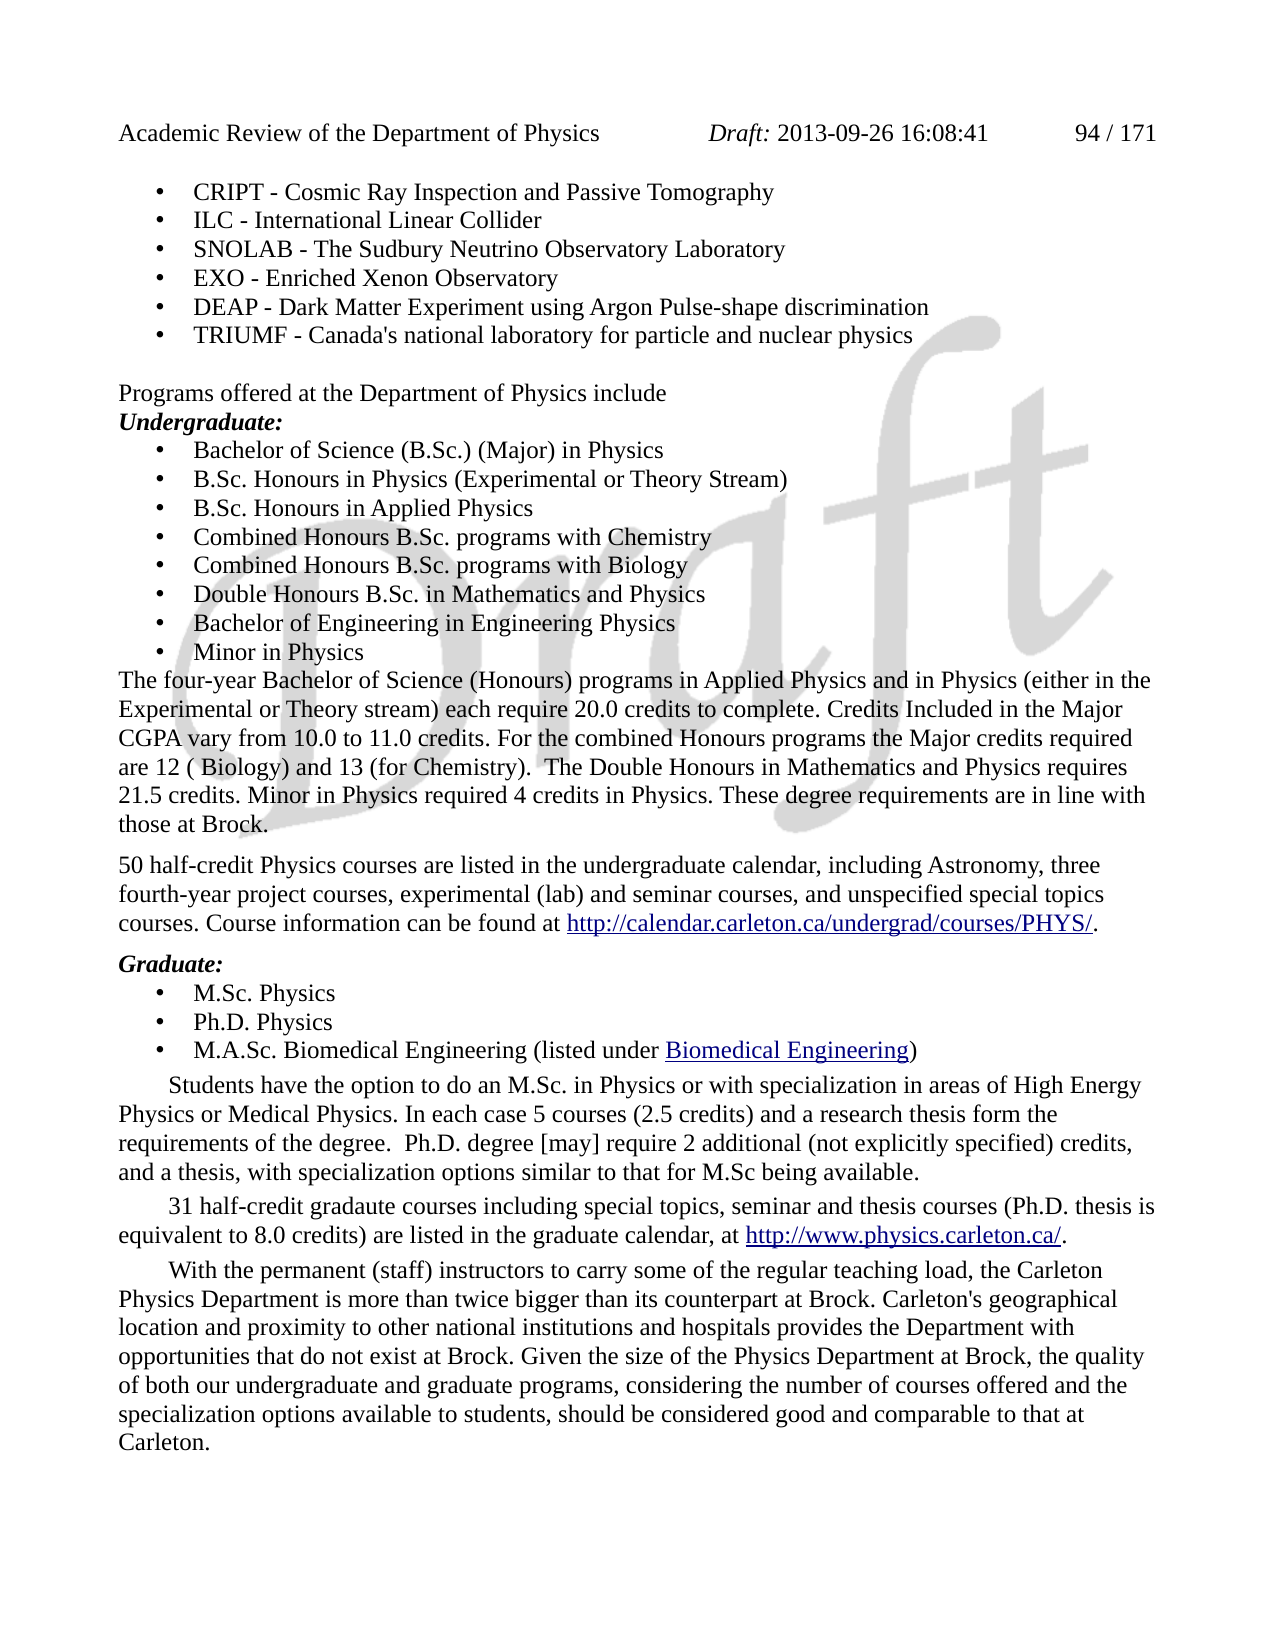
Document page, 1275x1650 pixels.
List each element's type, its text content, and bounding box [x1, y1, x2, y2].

list DEAP - Dark Matter Experiment using Argon Pulse-shape discrimination [156, 292, 1157, 321]
text 31 half-credit gradaute courses including special topics, seminar and thesis courses (Ph.D. thesis is equivalent to 8.0 credits) are listed in the graduate calendar, at http://www.physics.carleton.ca/. [118, 1191, 1157, 1249]
text Programs offered at the Department of Physics include [118, 378, 1157, 407]
list B.Sc. Honours in Applied Physics [156, 493, 1157, 522]
picture [118, 118, 1157, 378]
list CRIPT - Cosmic Ray Inspection and Passive Tomography [156, 177, 1157, 206]
picture [118, 436, 156, 666]
list Combined Honours B.Sc. programs with Biology [156, 551, 1157, 579]
list Combined Honours B.Sc. programs with Chemistry [156, 522, 1157, 551]
text 50 half-credit Physics courses are listed in the undergraduate calendar, including Astronomy, three fourth-year project courses, experimental (lab) and seminar courses, and unspecified special topics courses. Course information can be found at http://calendar.carleton.ca/undergrad/courses/PHYS/. [118, 851, 1157, 937]
picture [118, 978, 1157, 1070]
list Bachelor of Science (B.Sc.) (Major) in Physics [156, 436, 1157, 464]
text Students have the option to do an M.Sc. in Physics or with specialization in areas of High Energy Physics or Medical Physics. In each case 5 courses (2.5 credits) and a research thesis form the requirements of the degree. Ph.D. degree [may] require 2 additional (not explicitly specified) credits, and a thesis, with specialization options similar to that for M.Sc being available. [118, 1070, 1157, 1185]
text Undergraduate: [118, 407, 1157, 436]
text Graduate: [118, 949, 1157, 978]
picture [118, 838, 1157, 851]
list Double Honours B.Sc. in Mathematics and Physics [156, 579, 1157, 608]
picture [118, 1185, 1157, 1191]
picture [118, 1249, 1157, 1255]
list ILC - International Linear Collider [156, 206, 1157, 234]
list TRIUMF - Canada's national laboratory for particle and nuclear physics [156, 321, 1157, 349]
text The four-year Bachelor of Science (Honours) programs in Applied Physics and in Physics (either in the Experimental or Theory stream) each require 20.0 credits to complete. Credits Included in the Major CGPA vary from 10.0 to 11.0 credits. For the combined Honours programs the Major credits required are 12 ( Biology) and 13 (for Chemistry). The Double Honours in Mathematics and Physics requires 21.5 credits. Minor in Physics required 4 credits in Physics. These degree requirements are in line with those at Brock. [118, 666, 1157, 838]
list Bachelor of Engineering in Engineering Physics [156, 608, 1157, 637]
list EXO - Enriched Xenon Observatory [156, 263, 1157, 292]
list Ph.D. Physics [156, 1007, 1157, 1036]
list SNOLAB - The Sudbury Neutrino Observatory Laboratory [156, 234, 1157, 263]
list M.Sc. Physics [156, 978, 1157, 1007]
list M.A.Sc. Biomedical Engineering (listed under Biomedical Engineering) [156, 1036, 1157, 1064]
picture [118, 1456, 1157, 1532]
list B.Sc. Honours in Physics (Experimental or Theory Stream) [156, 464, 1157, 493]
text With the permanent (staff) instructors to carry some of the regular teaching load, the Carleton Physics Department is more than twice bigger than its counterpart at Brock. Carleton's geographical location and proximity to other national institutions and hospitals provides the Department with opportunities that do not exist at Brock. Given the size of the Physics Department at Brock, the quality of both our undergraduate and graduate programs, considering the number of courses offered and the specialization options available to students, should be considered good and comparable to that at Carleton. [118, 1255, 1157, 1456]
picture [118, 937, 1157, 949]
list Minor in Physics [156, 637, 1157, 666]
